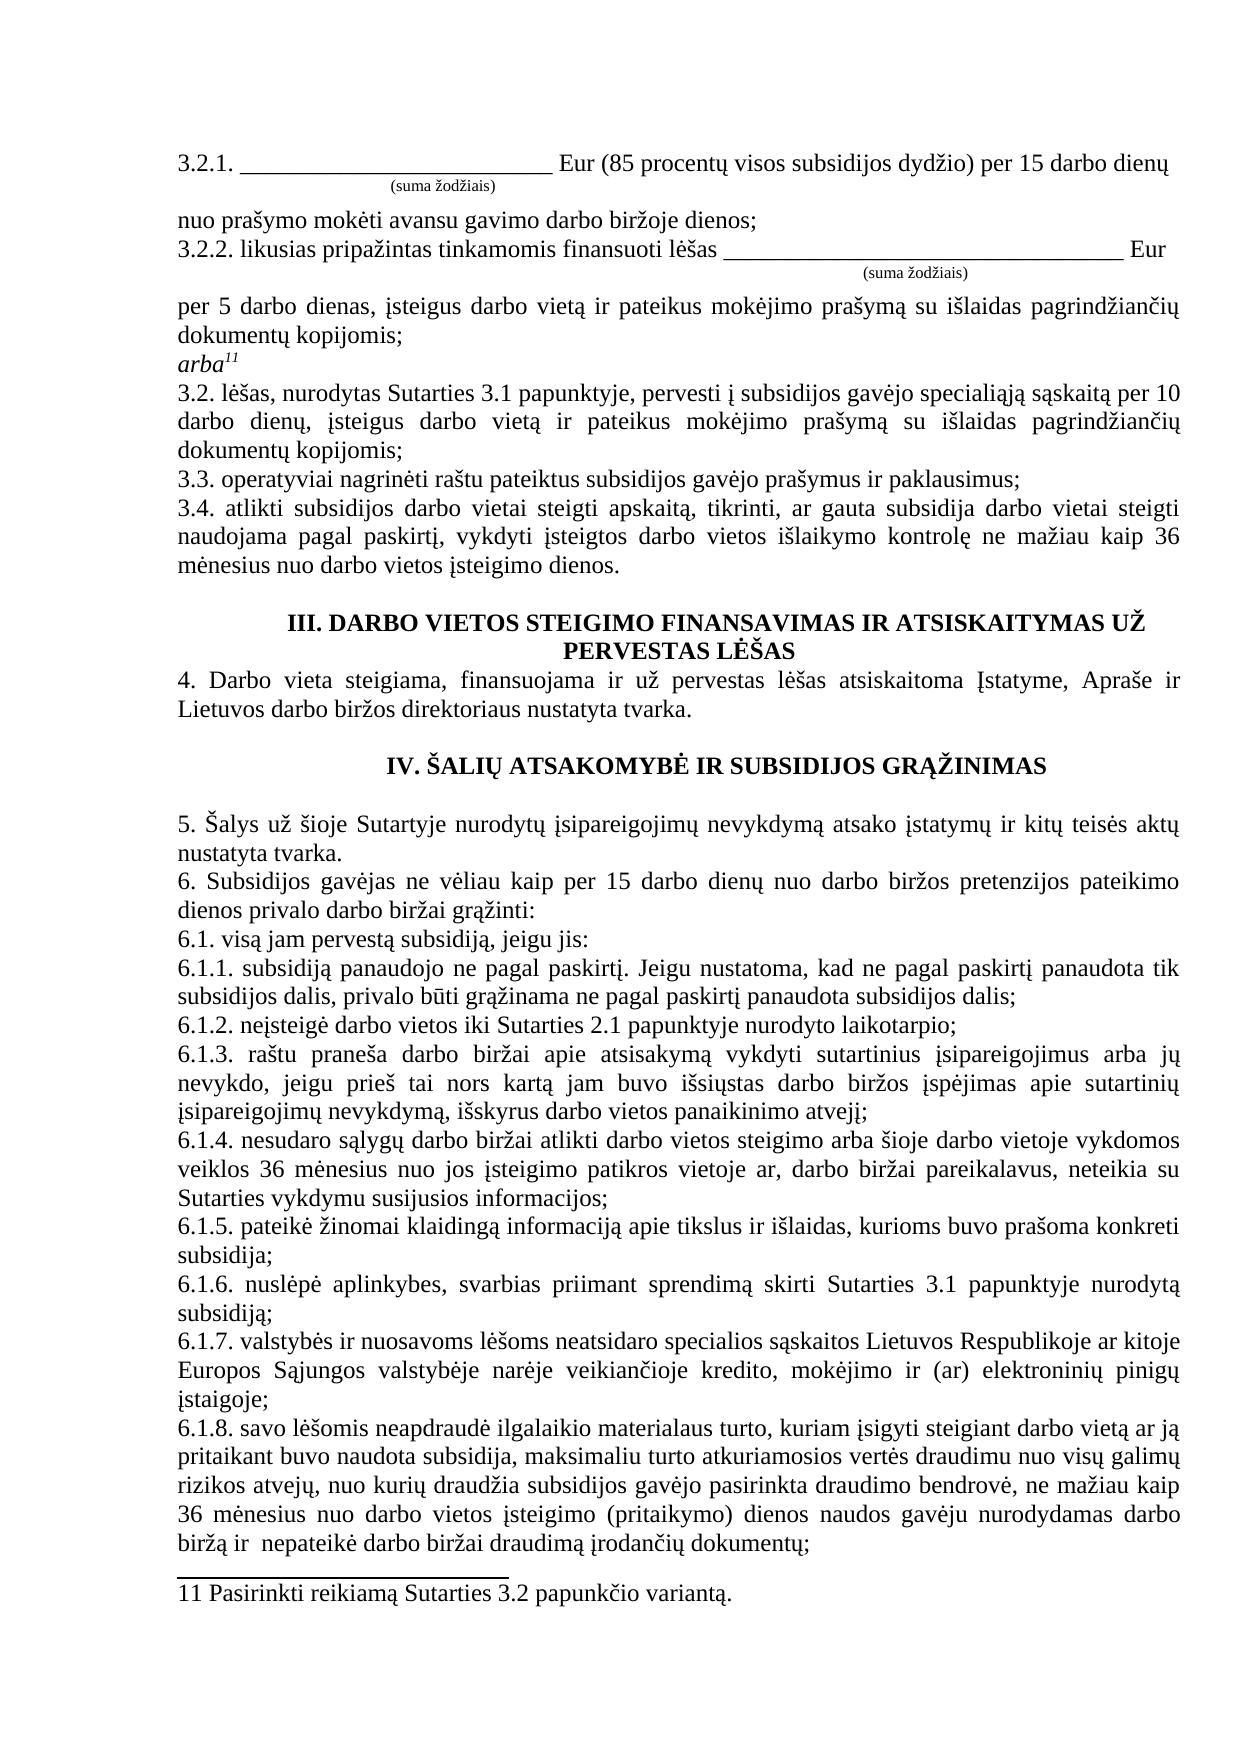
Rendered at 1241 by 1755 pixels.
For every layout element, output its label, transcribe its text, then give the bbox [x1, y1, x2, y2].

text 6.1.5. pateikė žinomai klaidingą informaciją apie tikslus ir išlaidas, kurioms buvo prašoma konkreti subsidija; [177, 1211, 1181, 1269]
text nuo prašymo mokėti avansu gavimo darbo biržoje dienos; [177, 205, 1181, 234]
text 5. Šalys už šioje Sutartyje nurodytų įsipareigojimų nevykdymą atsako įstatymų ir kitų teisės aktų nustatyta tvarka. [177, 809, 1181, 866]
text per 5 darbo dienas, įsteigus darbo vietą ir pateikus mokėjimo prašymą su išlaidas pagrindžiančių dokumentų kopijomis; [177, 291, 1181, 349]
text 3.3. operatyviai nagrinėti raštu pateiktus subsidijos gavėjo prašymus ir paklausimus; [177, 464, 1181, 493]
text (suma žodžiais) [177, 263, 1181, 291]
text 6.1.1. subsidiją panaudojo ne pagal paskirtį. Jeigu nustatoma, kad ne pagal paskirtį panaudota tik subsidijos dalis, privalo būti grąžinama ne pagal paskirtį panaudota subsidijos dalis; [177, 953, 1181, 1010]
text 3.2.2. likusias pripažintas tinkamomis finansuoti lėšas ________________________________ Eur [177, 234, 1181, 263]
text arba [177, 349, 1181, 378]
text 4. Darbo vieta steigiama, finansuojama ir už pervestas lėšas atsiskaitoma Įstatyme, Apraše ir Lietuvos darbo biržos direktoriaus nustatyta tvarka. [177, 665, 1181, 723]
text 3.2. lėšas, nurodytas Sutarties 3.1 papunktyje, pervesti į subsidijos gavėjo specialiąją sąskaitą per 10 darbo dienų, įsteigus darbo vietą ir pateikus mokėjimo prašymą su išlaidas pagrindžiančių dokumentų kopijomis; [177, 378, 1181, 464]
text IV. ŠALIŲ ATSAKOMYBĖ IR SUBSIDIJOS GRĄŽINIMAS [177, 751, 1181, 780]
text 6.1.4. nesudaro sąlygų darbo biržai atlikti darbo vietos steigimo arba šioje darbo vietoje vykdomos veiklos 36 mėnesius nuo jos įsteigimo patikros vietoje ar, darbo biržai pareikalavus, neteikia su Sutarties vykdymu susijusios informacijos; [177, 1125, 1181, 1211]
text 6. Subsidijos gavėjas ne vėliau kaip per 15 darbo dienų nuo darbo biržos pretenzijos pateikimo dienos privalo darbo biržai grąžinti: [177, 866, 1181, 924]
text III. DARBO VIETOS STEIGIMO FINANSAVIMAS IR ATSISKAITYMAS UŽ PERVESTAS LĖŠAS [177, 608, 1181, 665]
text 3.4. atlikti subsidijos darbo vietai steigti apskaitą, tikrinti, ar gauta subsidija darbo vietai steigti naudojama pagal paskirtį, vykdyti įsteigtos darbo vietos išlaikymo kontrolę ne mažiau kaip 36 mėnesius nuo darbo vietos įsteigimo dienos. [177, 493, 1181, 579]
text 6.1. visą jam pervestą subsidiją, jeigu jis: [177, 924, 1181, 953]
text 3.2.1. _________________________ Eur (85 procentų visos subsidijos dydžio) per 15 darbo dienų [177, 148, 1181, 176]
text 6.1.7. valstybės ir nuosavoms lėšoms neatsidaro specialios sąskaitos Lietuvos Respublikoje ar kitoje Europos Sąjungos valstybėje narėje veikiančioje kredito, mokėjimo ir (ar) elektroninių pinigų įstaigoje; [177, 1326, 1181, 1413]
text 6.1.6. nuslėpė aplinkybes, svarbias priimant sprendimą skirti Sutarties 3.1 papunktyje nurodytą subsidiją; [177, 1269, 1181, 1326]
text 6.1.8. savo lėšomis neapdraudė ilgalaikio materialaus turto, kuriam įsigyti steigiant darbo vietą ar ją pritaikant buvo naudota subsidija, maksimaliu turto atkuriamosios vertės draudimu nuo visų galimų rizikos atvejų, nuo kurių draudžia subsidijos gavėjo pasirinkta draudimo bendrovė, ne mažiau kaip 36 mėnesius nuo darbo vietos įsteigimo (pritaikymo) dienos naudos gavėju nurodydamas darbo biržą ir nepateikė darbo biržai draudimą įrodančių dokumentų; [177, 1413, 1181, 1556]
text Pasirinkti reikiamą Sutarties 3.2 papunkčio variantą. [177, 1578, 1181, 1607]
text (suma žodžiais) [177, 176, 1181, 205]
text 6.1.2. neįsteigė darbo vietos iki Sutarties 2.1 papunktyje nurodyto laikotarpio; [177, 1010, 1181, 1039]
text 6.1.3. raštu praneša darbo biržai apie atsisakymą vykdyti sutartinius įsipareigojimus arba jų nevykdo, jeigu prieš tai nors kartą jam buvo išsiųstas darbo biržos įspėjimas apie sutartinių įsipareigojimų nevykdymą, išskyrus darbo vietos panaikinimo atvejį; [177, 1039, 1181, 1125]
